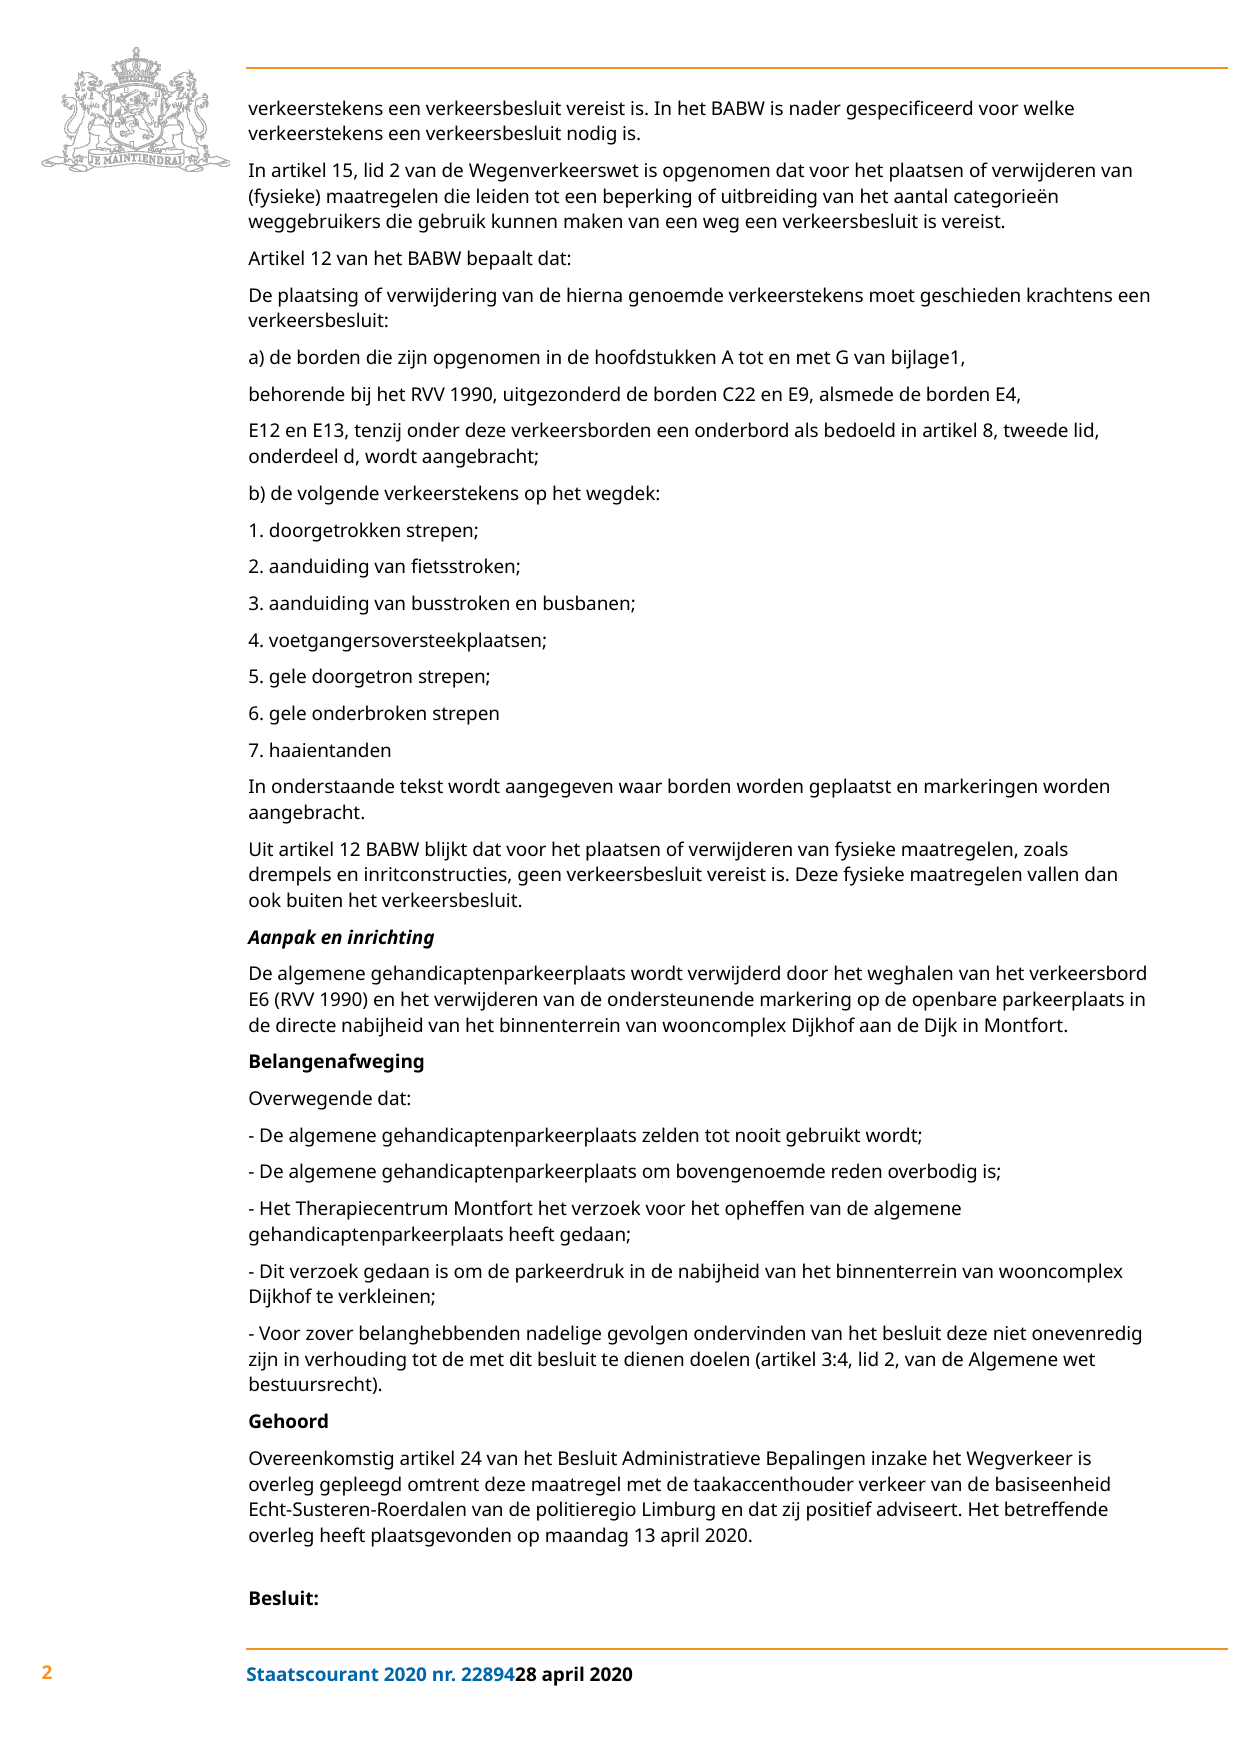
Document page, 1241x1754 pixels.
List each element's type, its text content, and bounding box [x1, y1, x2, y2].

text 6. gele onderbroken strepen [248, 700, 1152, 726]
text Gehoord [248, 1408, 1152, 1434]
text a) de borden die zijn opgenomen in de hoofdstukken A tot en met G van bijlage1, [248, 344, 1152, 370]
text 1. doorgetrokken strepen; [248, 517, 1152, 542]
text Overwegende dat: [248, 1085, 1152, 1111]
text In onderstaande tekst wordt aangegeven waar borden worden geplaatst en markeringen worden aangebracht. [248, 773, 1152, 825]
text E12 en E13, tenzij onder deze verkeersborden een onderbord als bedoeld in artikel 8, tweede lid, onderdeel d, wordt aangebracht; [248, 418, 1152, 469]
text In artikel 15, lid 2 van de Wegenverkeerswet is opgenomen dat voor het plaatsen of verwijderen van (fysieke) maatregelen die leiden tot een beperking of uitbreiding van het aantal categorieën weggebruikers die gebruik kunnen maken van een weg een verkeersbesluit is vereist. [248, 157, 1152, 234]
text 7. haaientanden [248, 737, 1152, 762]
text 3. aanduiding van busstroken en busbanen; [248, 590, 1152, 616]
text Artikel 12 van het BABW bepaalt dat: [248, 245, 1152, 271]
text behorende bij het RVV 1990, uitgezonderd de borden C22 en E9, alsmede de borden E4, [248, 381, 1152, 407]
text b) de volgende verkeerstekens op het wegdek: [248, 480, 1152, 506]
text Aanpak en inrichting [248, 924, 1152, 950]
text 2. aanduiding van fietsstroken; [248, 553, 1152, 579]
text Uit artikel 12 BABW blijkt dat voor het plaatsen of verwijderen van fysieke maatregelen, zoals drempels en inritconstructies, geen verkeersbesluit vereist is. Deze fysieke maatregelen vallen dan ook buiten het verkeersbesluit. [248, 836, 1152, 913]
text Overeenkomstig artikel 24 van het Besluit Administratieve Bepalingen inzake het Wegverkeer is overleg gepleegd omtrent deze maatregel met de taakaccenthouder verkeer van de basiseenheid Echt-Susteren-Roerdalen van de politieregio Limburg en dat zij positief adviseert. Het betreffende overleg heeft plaatsgevonden op maandag 13 april 2020. [248, 1445, 1152, 1548]
text De plaatsing of verwijdering van de hierna genoemde verkeerstekens moet geschieden krachtens een verkeersbesluit: [248, 282, 1152, 333]
text Belangenafweging [248, 1049, 1152, 1074]
text - De algemene gehandicaptenparkeerplaats om bovengenoemde reden overbodig is; [248, 1159, 1152, 1184]
text Besluit: [248, 1585, 1152, 1611]
text - Voor zover belanghebbenden nadelige gevolgen ondervinden van het besluit deze niet onevenredig zijn in verhouding tot de met dit besluit te dienen doelen (artikel 3:4, lid 2, van de Algemene wet bestuursrecht). [248, 1320, 1152, 1397]
text - De algemene gehandicaptenparkeerplaats zelden tot nooit gebruikt wordt; [248, 1122, 1152, 1148]
text - Dit verzoek gedaan is om de parkeerdruk in de nabijheid van het binnenterrein van wooncomplex Dijkhof te verkleinen; [248, 1258, 1152, 1309]
text 5. gele doorgetron strepen; [248, 663, 1152, 689]
text 4. voetgangersoversteekplaatsen; [248, 627, 1152, 652]
text - Het Therapiecentrum Montfort het verzoek voor het opheffen van de algemene gehandicaptenparkeerplaats heeft gedaan; [248, 1195, 1152, 1247]
picture [41, 47, 231, 172]
text verkeerstekens een verkeersbesluit vereist is. In het BABW is nader gespecificeerd voor welke verkeerstekens een verkeersbesluit nodig is. [248, 95, 1152, 146]
text De algemene gehandicaptenparkeerplaats wordt verwijderd door het weghalen van het verkeersbord E6 (RVV 1990) en het verwijderen van de ondersteunende markering op de openbare parkeerplaats in de directe nabijheid van het binnenterrein van wooncomplex Dijkhof aan de Dijk in Montfort. [248, 961, 1152, 1038]
